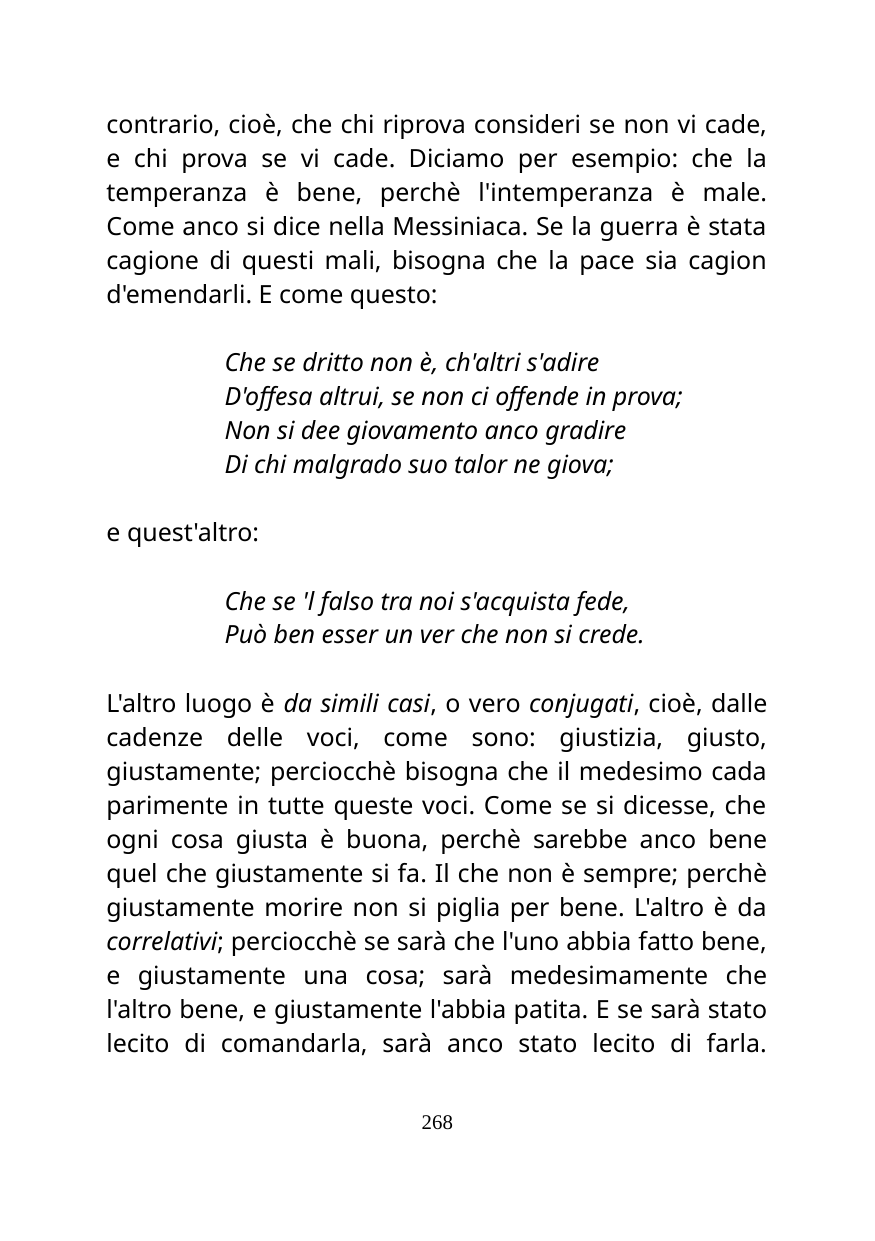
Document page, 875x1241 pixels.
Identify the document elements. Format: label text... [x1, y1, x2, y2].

text contrario, cioè, che chi riprova consideri se non vi cade, e chi prova se vi cade. Diciamo per esempio: che la temperanza è bene, perchè l'intemperanza è male. Come anco si dice nella Messiniaca. Se la guerra è stata cagione di questi mali, bisogna che la pace sia cagion d'emendarli. E come questo: [106, 106, 768, 311]
text Che se dritto non è, ch'altri s'adire [106, 345, 768, 379]
text Non si dee giovamento anco gradire [106, 413, 768, 447]
text D'offesa altrui, se non ci offende in prova; [106, 379, 768, 413]
text e quest'altro: [106, 515, 768, 549]
text Che se 'l falso tra noi s'acquista fede, [106, 583, 768, 617]
text Di chi malgrado suo talor ne giova; [106, 447, 768, 481]
text L'altro luogo è da simili casi, o vero conjugati, cioè, dalle cadenze delle voci, come sono: giustizia, giusto, giustamente; perciocchè bisogna che il medesimo cada parimente in tutte queste voci. Come se si dicesse, che ogni cosa giusta è buona, perchè sarebbe anco bene quel che giustamente si fa. Il che non è sempre; perchè giustamente morire non si piglia per bene. L'altro è da correlativi; perciocchè se sarà che l'uno abbia fatto bene, e giustamente una cosa; sarà medesimamente che l'altro bene, e giustamente l'abbia patita. E se sarà stato lecito di comandarla, sarà anco stato lecito di farla. [106, 685, 768, 1060]
text Può ben esser un ver che non si crede. [106, 617, 768, 651]
